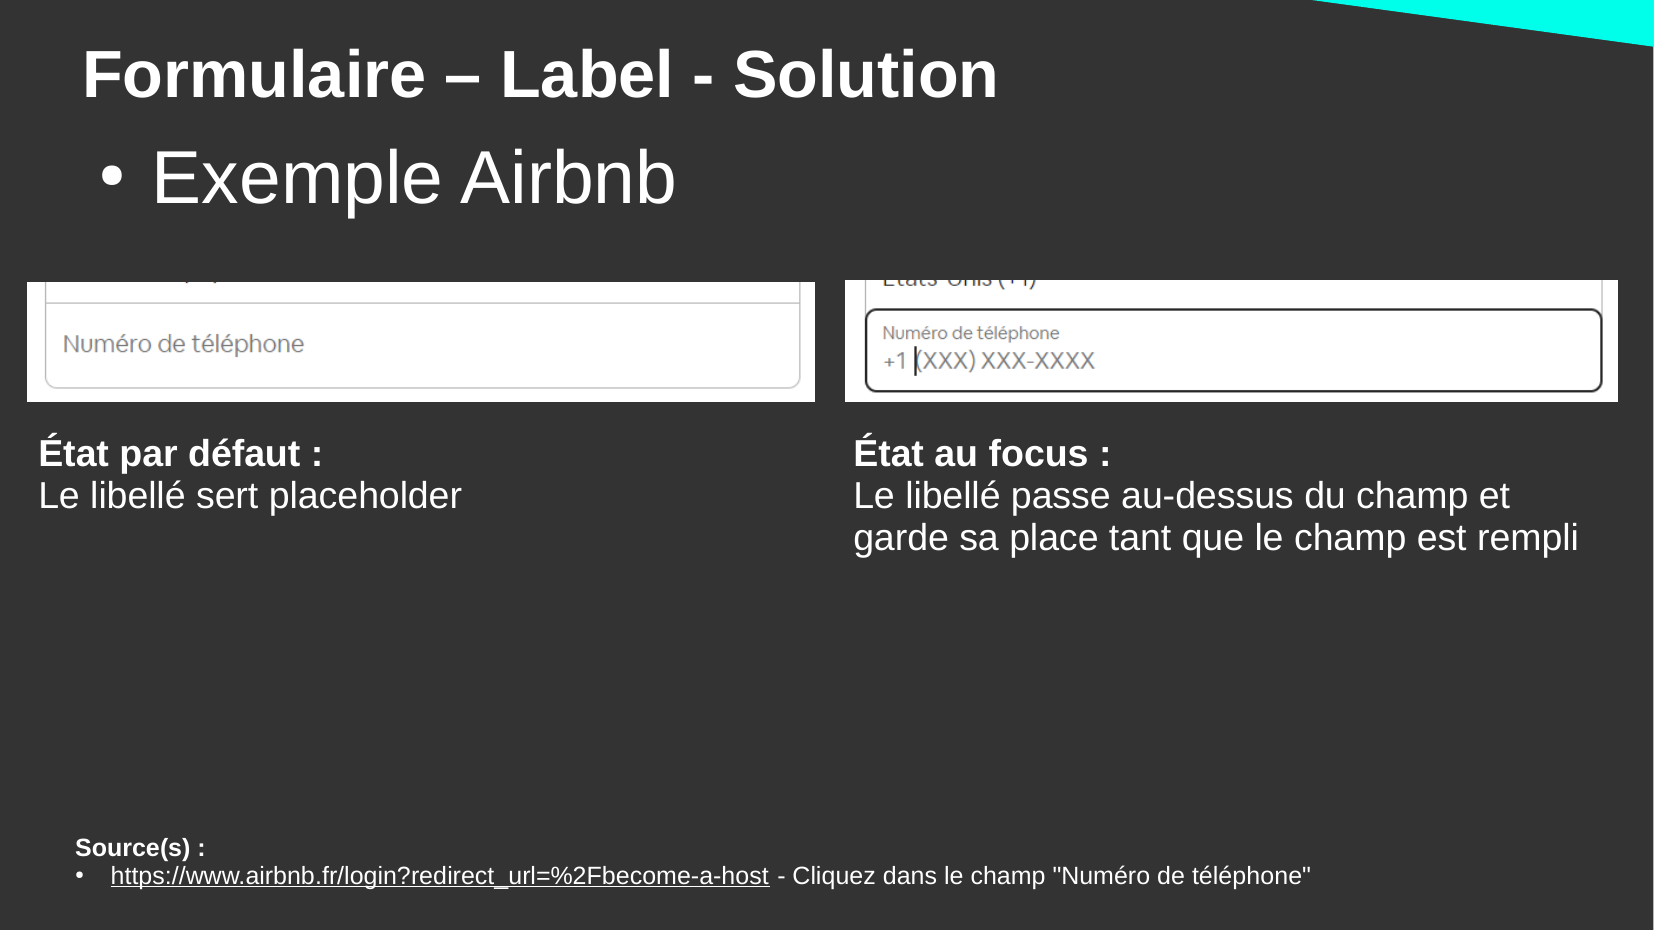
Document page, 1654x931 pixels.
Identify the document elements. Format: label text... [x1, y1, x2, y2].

picture [845, 280, 1618, 402]
text_box Source(s) : https://www.airbnb.fr/login?redirect_url=%2Fbecome-a-host - Cliquez dans le champ "Numéro de téléphone" [60, 826, 1546, 898]
text_box [1311, 0, 1654, 47]
text_box État par défaut : Le libellé sert placeholder [23, 424, 734, 566]
text_box État au focus : Le libellé passe au-dessus du champ et garde sa place tant que le champ est rempli [838, 424, 1595, 608]
list Exemple Airbnb [80, 135, 1620, 225]
picture [27, 282, 815, 402]
title Formulaire – Label - Solution [82, 37, 1571, 114]
